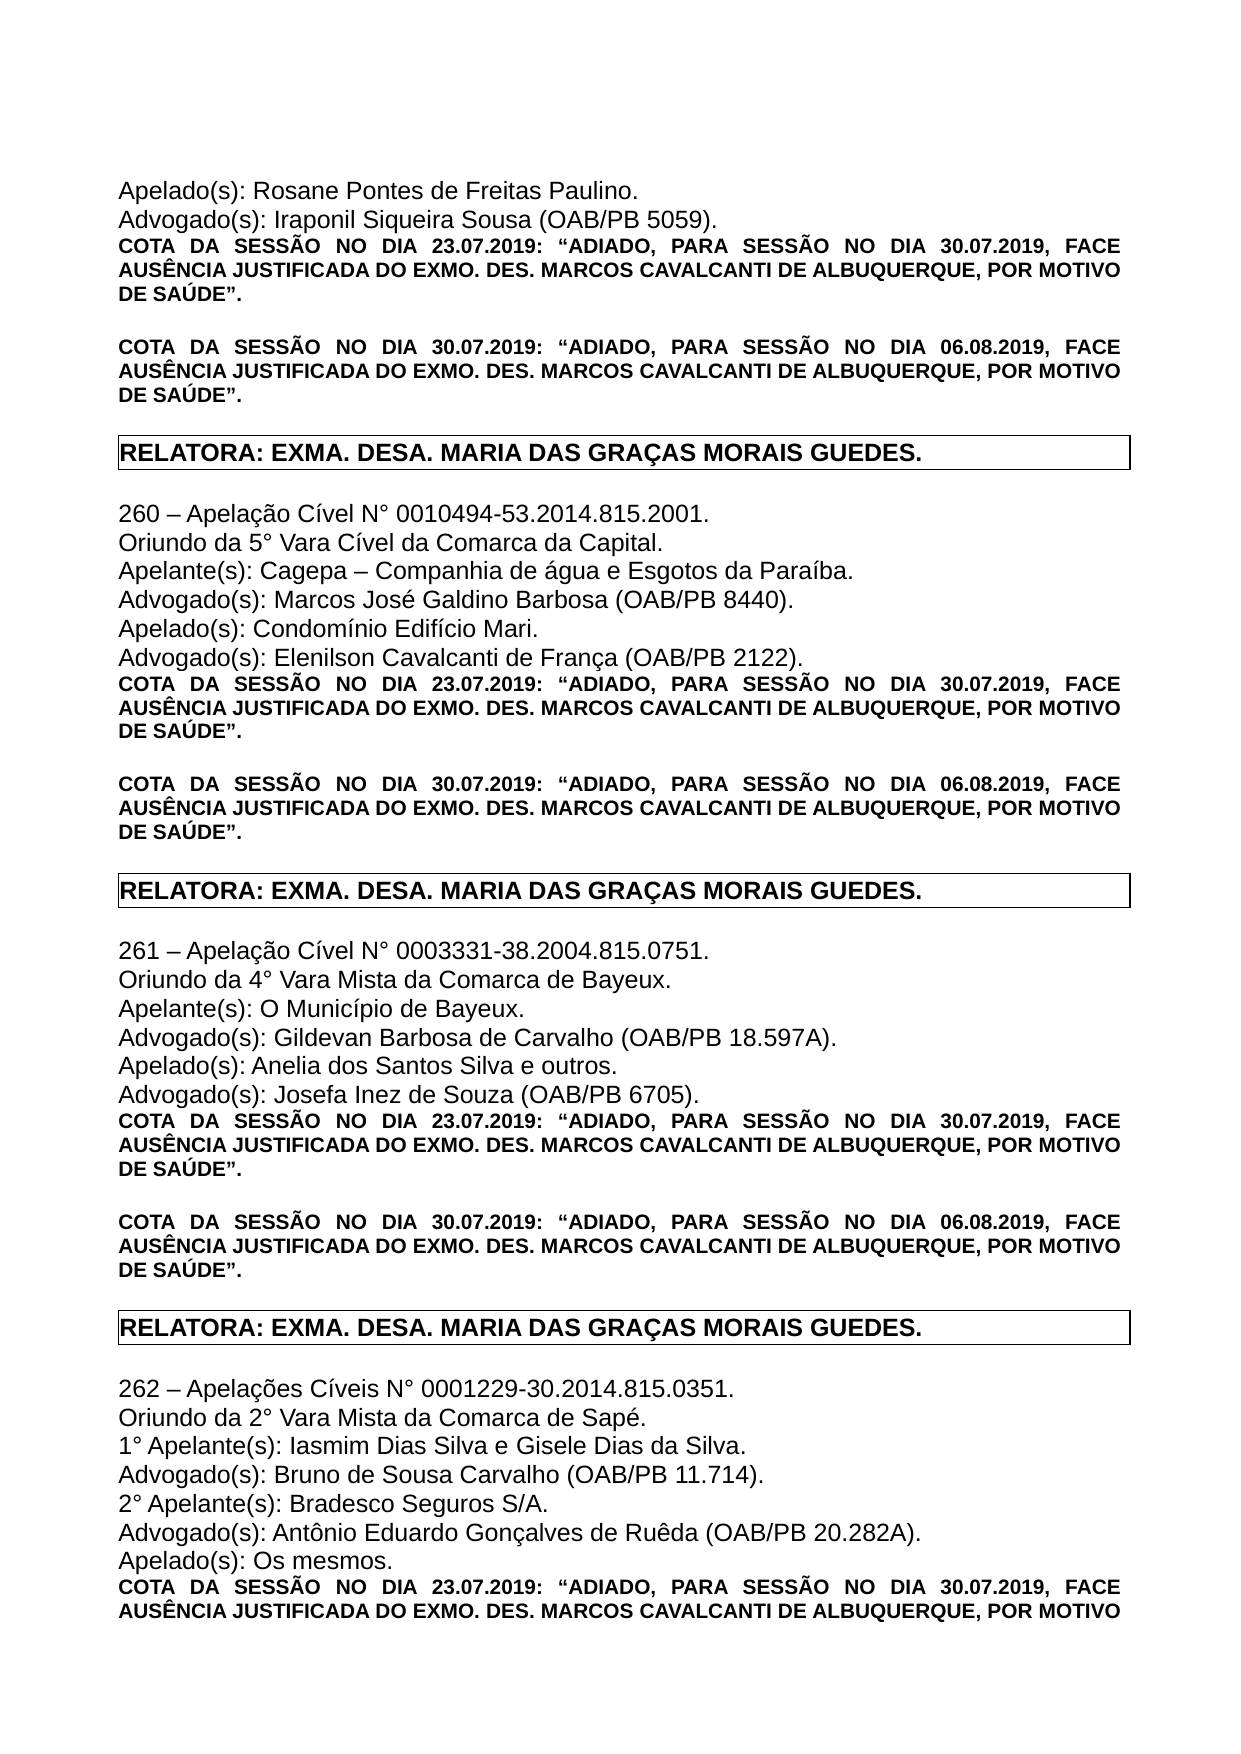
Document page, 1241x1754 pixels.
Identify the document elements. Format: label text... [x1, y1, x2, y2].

text 260 – Apelação Cível N° 0010494-53.2014.815.2001. [118, 499, 1122, 528]
text Advogado(s): Marcos José Galdino Barbosa (OAB/PB 8440). [118, 585, 1122, 614]
text Advogado(s): Antônio Eduardo Gonçalves de Ruêda (OAB/PB 20.282A). [118, 1518, 1122, 1546]
text COTA DA SESSÃO NO DIA 30.07.2019: “ADIADO, PARA SESSÃO NO DIA 06.08.2019, FACE AUSÊNCIA JUSTIFICADA DO EXMO. DES. MARCOS CAVALCANTI DE ALBUQUERQUE, POR MOTIVO DE SAÚDE”. [118, 772, 1122, 844]
text COTA DA SESSÃO NO DIA 23.07.2019: “ADIADO, PARA SESSÃO NO DIA 30.07.2019, FACE AUSÊNCIA JUSTIFICADA DO EXMO. DES. MARCOS CAVALCANTI DE ALBUQUERQUE, POR MOTIVO DE SAÚDE”. [118, 234, 1122, 306]
text Apelado(s): Condomínio Edifício Mari. [118, 614, 1122, 643]
text RELATORA: EXMA. DESA. MARIA DAS GRAÇAS MORAIS GUEDES. [119, 436, 1129, 469]
text Apelado(s): Rosane Pontes de Freitas Paulino. [118, 176, 1122, 205]
text COTA DA SESSÃO NO DIA 30.07.2019: “ADIADO, PARA SESSÃO NO DIA 06.08.2019, FACE AUSÊNCIA JUSTIFICADA DO EXMO. DES. MARCOS CAVALCANTI DE ALBUQUERQUE, POR MOTIVO DE SAÚDE”. [118, 334, 1122, 406]
text Oriundo da 4° Vara Mista da Comarca de Bayeux. [118, 965, 1122, 994]
text Apelante(s): Cagepa – Companhia de água e Esgotos da Paraíba. [118, 556, 1122, 585]
text Advogado(s): Bruno de Sousa Carvalho (OAB/PB 11.714). [118, 1460, 1122, 1489]
text COTA DA SESSÃO NO DIA 23.07.2019: “ADIADO, PARA SESSÃO NO DIA 30.07.2019, FACE AUSÊNCIA JUSTIFICADA DO EXMO. DES. MARCOS CAVALCANTI DE ALBUQUERQUE, POR MOTIVO [118, 1575, 1122, 1623]
text RELATORA: EXMA. DESA. MARIA DAS GRAÇAS MORAIS GUEDES. [119, 1311, 1129, 1344]
text 262 – Apelações Cíveis N° 0001229-30.2014.815.0351. [118, 1374, 1122, 1403]
text COTA DA SESSÃO NO DIA 23.07.2019: “ADIADO, PARA SESSÃO NO DIA 30.07.2019, FACE AUSÊNCIA JUSTIFICADA DO EXMO. DES. MARCOS CAVALCANTI DE ALBUQUERQUE, POR MOTIVO DE SAÚDE”. [118, 1109, 1122, 1181]
text RELATORA: EXMA. DESA. MARIA DAS GRAÇAS MORAIS GUEDES. [119, 874, 1129, 907]
text Advogado(s): Josefa Inez de Souza (OAB/PB 6705). [118, 1080, 1122, 1109]
text Oriundo da 5° Vara Cível da Comarca da Capital. [118, 528, 1122, 556]
text Apelante(s): O Município de Bayeux. [118, 994, 1122, 1023]
text COTA DA SESSÃO NO DIA 30.07.2019: “ADIADO, PARA SESSÃO NO DIA 06.08.2019, FACE AUSÊNCIA JUSTIFICADA DO EXMO. DES. MARCOS CAVALCANTI DE ALBUQUERQUE, POR MOTIVO DE SAÚDE”. [118, 1209, 1122, 1281]
text Advogado(s): Gildevan Barbosa de Carvalho (OAB/PB 18.597A). [118, 1023, 1122, 1051]
text 1° Apelante(s): Iasmim Dias Silva e Gisele Dias da Silva. [118, 1431, 1122, 1460]
text Apelado(s): Anelia dos Santos Silva e outros. [118, 1051, 1122, 1080]
text 2° Apelante(s): Bradesco Seguros S/A. [118, 1489, 1122, 1518]
text 261 – Apelação Cível N° 0003331-38.2004.815.0751. [118, 936, 1122, 965]
text Oriundo da 2° Vara Mista da Comarca de Sapé. [118, 1403, 1122, 1431]
text Advogado(s): Elenilson Cavalcanti de França (OAB/PB 2122). [118, 643, 1122, 671]
text COTA DA SESSÃO NO DIA 23.07.2019: “ADIADO, PARA SESSÃO NO DIA 30.07.2019, FACE AUSÊNCIA JUSTIFICADA DO EXMO. DES. MARCOS CAVALCANTI DE ALBUQUERQUE, POR MOTIVO DE SAÚDE”. [118, 671, 1122, 743]
text Apelado(s): Os mesmos. [118, 1546, 1122, 1575]
text Advogado(s): Iraponil Siqueira Sousa (OAB/PB 5059). [118, 205, 1122, 234]
